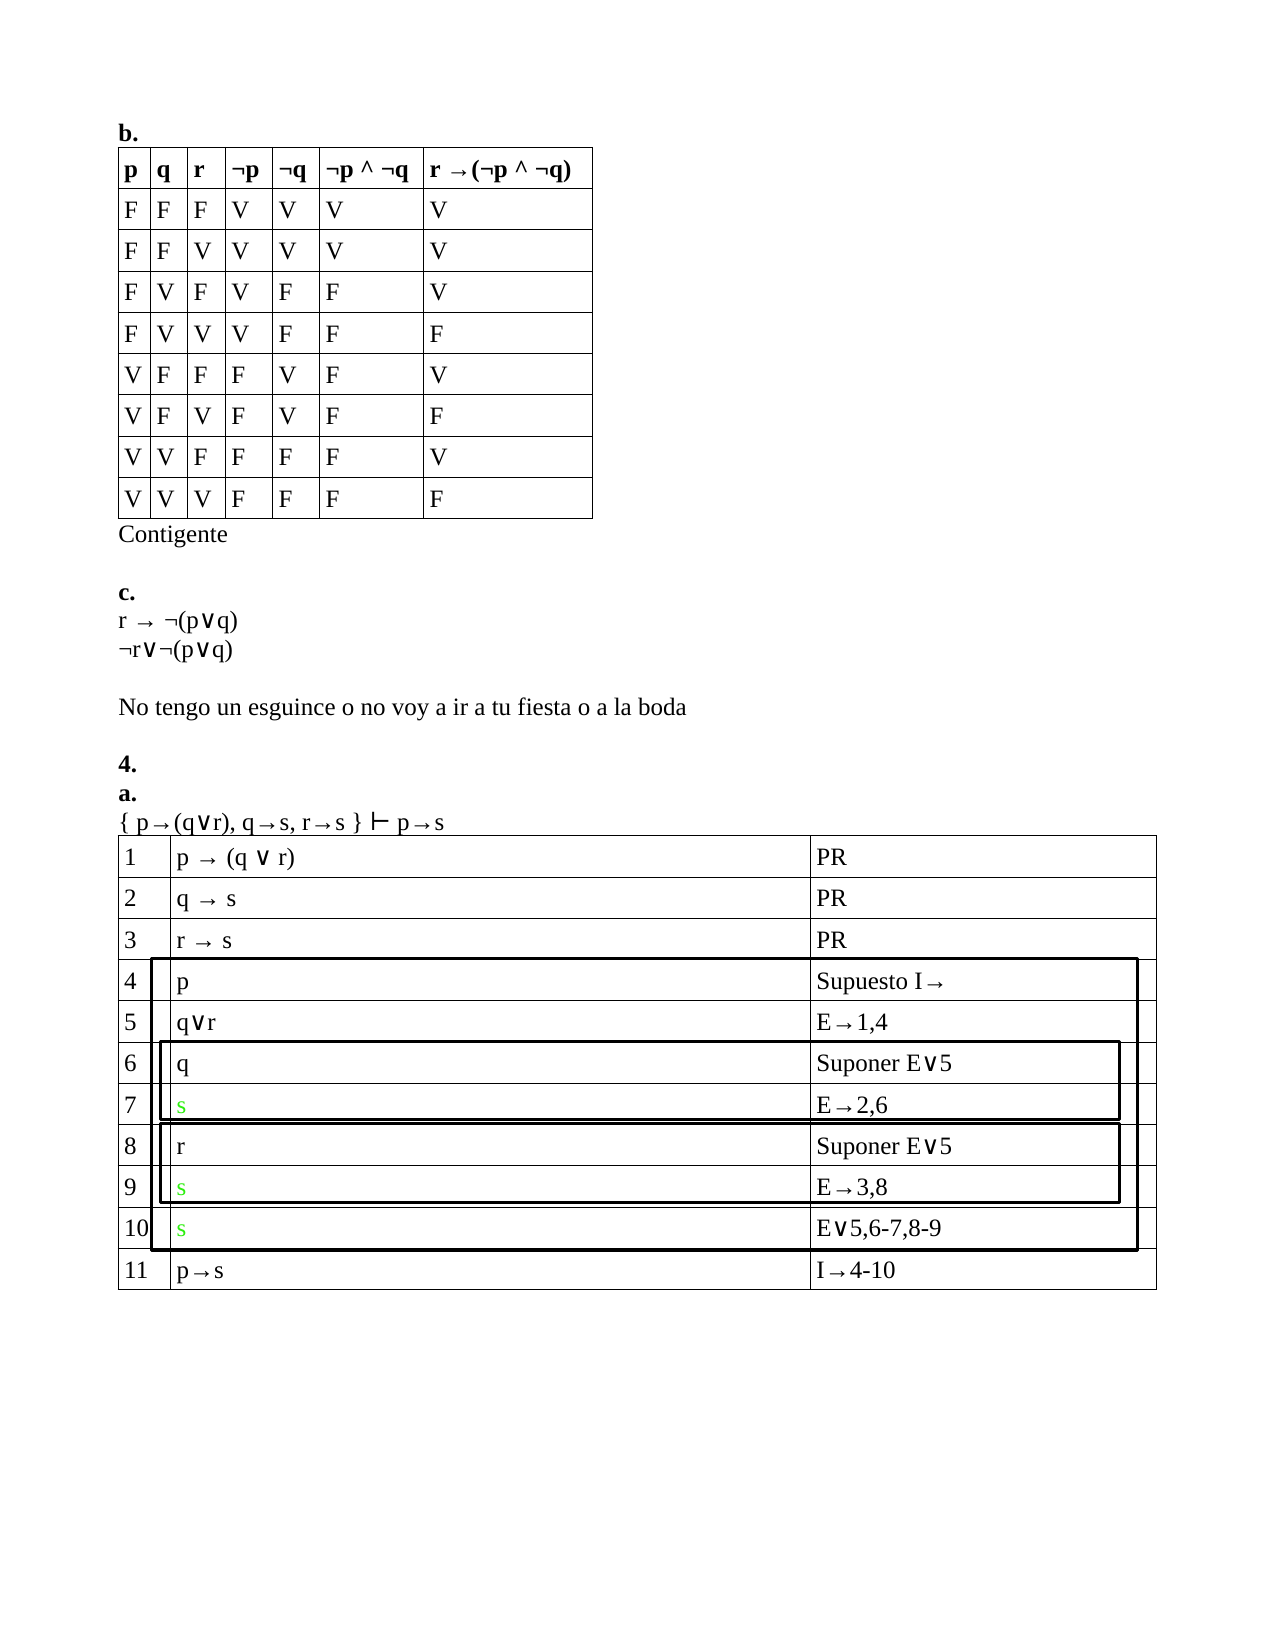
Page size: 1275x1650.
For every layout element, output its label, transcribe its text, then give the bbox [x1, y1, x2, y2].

table_cell V [424, 272, 592, 312]
table_cell V [119, 437, 150, 477]
table_cell V [273, 189, 319, 229]
table_cell V [151, 272, 187, 312]
table_cell [153, 1208, 170, 1248]
table_cell [1139, 1125, 1156, 1165]
table_cell q∨r [171, 1001, 810, 1040]
table_cell F [188, 189, 225, 229]
table_cell F [424, 313, 592, 353]
text { p→(q∨r), q→s, r→s } ⊢ p→s [118, 807, 1157, 835]
table_cell F [273, 478, 319, 518]
table_cell p [171, 960, 810, 1000]
table_cell F [226, 478, 272, 518]
table_cell V [226, 272, 272, 312]
table_cell F [119, 230, 150, 271]
table_cell V [151, 437, 187, 477]
table_cell F [188, 437, 225, 477]
table_cell q → s [171, 878, 810, 918]
table_cell V [320, 189, 423, 229]
table_cell [162, 1043, 170, 1083]
table_cell [1121, 1125, 1136, 1165]
table_header p → (q ∨ r) [171, 836, 810, 877]
text r → ¬(p∨q) [118, 605, 1157, 634]
text b. [118, 118, 1157, 147]
table_cell s [171, 1208, 810, 1248]
table_cell [1139, 1166, 1156, 1207]
table_cell E∨5,6-7,8-9 [811, 1208, 1136, 1248]
table_cell [1139, 1208, 1156, 1248]
table_cell PR [811, 878, 1156, 918]
table_cell V [226, 313, 272, 353]
text c. [118, 577, 1157, 605]
table_cell [153, 960, 170, 1000]
table_cell I→4-10 [811, 1249, 1156, 1289]
table_cell F [273, 272, 319, 312]
table_cell V [119, 478, 150, 518]
table_cell V [273, 354, 319, 394]
table_cell F [119, 189, 150, 229]
table_cell 6 [119, 1043, 150, 1083]
table_cell s [171, 1166, 810, 1201]
table_cell F [151, 189, 187, 229]
table_cell F [226, 437, 272, 477]
table_cell F [188, 272, 225, 312]
table_cell [153, 1001, 170, 1042]
table_cell F [151, 354, 187, 394]
table_cell [1139, 1043, 1156, 1083]
table_cell F [424, 395, 592, 436]
table_cell 7 [119, 1084, 150, 1124]
table_cell F [320, 272, 423, 312]
table_cell [153, 1125, 159, 1165]
table_cell F [320, 354, 423, 394]
table_cell r → s [171, 919, 810, 957]
table_cell [1139, 1001, 1156, 1042]
table_cell V [188, 230, 225, 271]
table_cell r [171, 1125, 810, 1165]
table_cell F [320, 313, 423, 353]
table_cell [153, 1166, 170, 1207]
table_cell F [320, 478, 423, 518]
table_cell Suponer E∨5 [811, 1125, 1118, 1165]
table_cell F [226, 395, 272, 436]
table_cell F [226, 354, 272, 394]
text a. [118, 778, 1157, 807]
table_cell s [171, 1084, 810, 1118]
table_cell F [424, 478, 592, 518]
table_header ¬q [273, 148, 319, 188]
table_cell F [273, 437, 319, 477]
table_cell V [424, 437, 592, 477]
table_cell F [320, 395, 423, 436]
table_cell V [226, 230, 272, 271]
table_cell 8 [119, 1125, 150, 1165]
table_cell [153, 1043, 159, 1083]
table_cell V [188, 478, 225, 518]
table_cell F [119, 272, 150, 312]
table_cell Supuesto I→ [811, 960, 1136, 1000]
table_cell [1139, 1084, 1156, 1124]
table_cell F [188, 354, 225, 394]
table_cell 5 [119, 1001, 150, 1042]
table_cell 11 [119, 1249, 170, 1289]
text No tengo un esguince o no voy a ir a tu fiesta o a la boda [118, 692, 1157, 720]
table_cell 4 [119, 960, 150, 1000]
table_cell q [171, 1043, 810, 1083]
table_cell 3 [119, 919, 170, 959]
table_header 1 [119, 836, 170, 877]
table_cell F [320, 437, 423, 477]
table_cell F [151, 395, 187, 436]
table_header r →(¬p ^ ¬q) [424, 148, 592, 188]
table_header ¬p [226, 148, 272, 188]
table_cell V [151, 313, 187, 353]
table_header r [188, 148, 225, 188]
table_cell V [188, 395, 225, 436]
table_cell V [226, 189, 272, 229]
table_cell Suponer E∨5 [811, 1043, 1118, 1083]
table_cell E→2,6 [811, 1084, 1136, 1124]
table_cell E→1,4 [811, 1001, 1136, 1042]
table_cell V [273, 230, 319, 271]
table_cell F [273, 313, 319, 353]
table_cell 2 [119, 878, 170, 918]
table_header PR [811, 836, 1156, 877]
table_header q [151, 148, 187, 188]
table_cell F [151, 230, 187, 271]
text Contigente [118, 519, 1157, 548]
table_header ¬p ^ ¬q [320, 148, 423, 188]
table_cell 10 [119, 1208, 150, 1248]
table_cell V [424, 354, 592, 394]
table_cell V [273, 395, 319, 436]
text ¬r∨¬(p∨q) [118, 634, 1157, 663]
text 4. [118, 749, 1157, 778]
table_cell 9 [119, 1166, 150, 1207]
table_header p [119, 148, 150, 188]
table_cell [1139, 960, 1156, 1000]
table_cell V [188, 313, 225, 353]
table_cell E→3,8 [811, 1166, 1136, 1207]
table_cell V [424, 230, 592, 271]
table_cell V [151, 478, 187, 518]
table_cell V [424, 189, 592, 229]
table_cell PR [811, 919, 1156, 959]
table_cell F [119, 313, 150, 353]
table_cell [1121, 1043, 1136, 1083]
table_cell p→s [171, 1252, 810, 1289]
table_cell [153, 1084, 170, 1124]
table_cell V [119, 354, 150, 394]
table_cell V [320, 230, 423, 271]
table_cell V [119, 395, 150, 436]
table_cell [162, 1125, 170, 1165]
